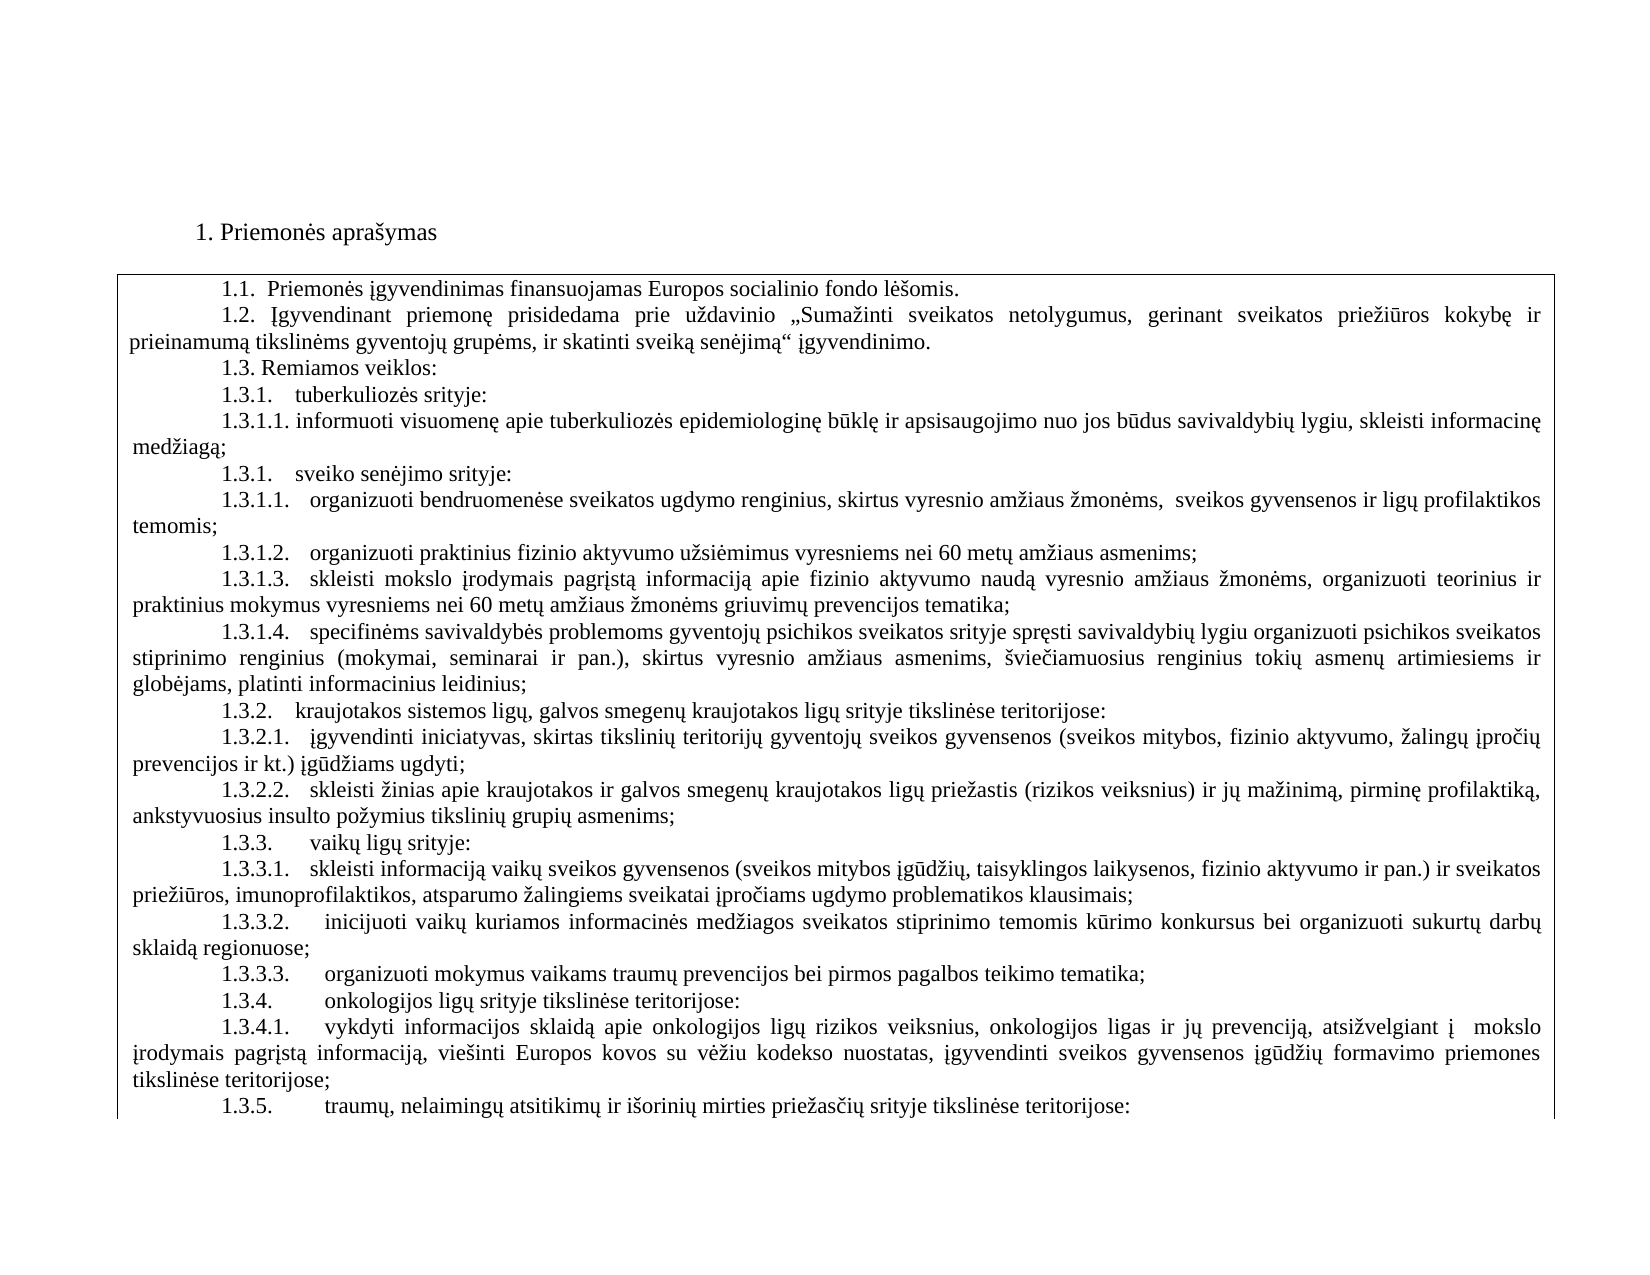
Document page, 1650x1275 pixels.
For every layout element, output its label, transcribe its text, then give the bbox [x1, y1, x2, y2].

table_header 1.1. Priemonės įgyvendinimas finansuojamas Europos socialinio fondo lėšomis. [118, 275, 1554, 302]
table_cell 1.2. Įgyvendinant priemonę prisidedama prie uždavinio „Sumažinti sveikatos netolygumus, gerinant sveikatos priežiūros kokybę ir prieinamumą tikslinėms gyventojų grupėms, ir skatinti sveiką senėjimą“ įgyvendinimo. [118, 302, 1554, 354]
table_cell 1.3. Remiamos veiklos: 1.3.1. tuberkuliozės srityje: 1.3.1.1. informuoti visuomenę apie tuberkuliozės epidemiologinę būklę ir apsisaugojimo nuo jos būdus savivaldybių lygiu, skleisti informacinę medžiagą; 1.3.1. sveiko senėjimo srityje: 1.3.1.1. organizuoti bendruomenėse sveikatos ugdymo renginius, skirtus vyresnio amžiaus žmonėms, sveikos gyvensenos ir ligų profilaktikos temomis; 1.3.1.2. organizuoti praktinius fizinio aktyvumo užsiėmimus vyresniems nei 60 metų amžiaus asmenims; 1.3.1.3. skleisti mokslo įrodymais pagrįstą informaciją apie fizinio aktyvumo naudą vyresnio amžiaus žmonėms, organizuoti teorinius ir praktinius mokymus vyresniems nei 60 metų amžiaus žmonėms griuvimų prevencijos tematika; 1.3.1.4. specifinėms savivaldybės problemoms gyventojų psichikos sveikatos srityje spręsti savivaldybių lygiu organizuoti psichikos sveikatos stiprinimo renginius (mokymai, seminarai ir pan.), skirtus vyresnio amžiaus asmenims, šviečiamuosius renginius tokių asmenų artimiesiems ir globėjams, platinti informacinius leidinius; 1.3.2. kraujotakos sistemos ligų, galvos smegenų kraujotakos ligų srityje tikslinėse teritorijose: 1.3.2.1. įgyvendinti iniciatyvas, skirtas tikslinių teritorijų gyventojų sveikos gyvensenos (sveikos mitybos, fizinio aktyvumo, žalingų įpročių prevencijos ir kt.) įgūdžiams ugdyti; 1.3.2.2. skleisti žinias apie kraujotakos ir galvos smegenų kraujotakos ligų priežastis (rizikos veiksnius) ir jų mažinimą, pirminę profilaktiką, ankstyvuosius insulto požymius tikslinių grupių asmenims; 1.3.3. vaikų ligų srityje: 1.3.3.1. skleisti informaciją vaikų sveikos gyvensenos (sveikos mitybos įgūdžių, taisyklingos laikysenos, fizinio aktyvumo ir pan.) ir sveikatos priežiūros, imunoprofilaktikos, atsparumo žalingiems sveikatai įpročiams ugdymo problematikos klausimais; 1.3.3.2. inicijuoti vaikų kuriamos informacinės medžiagos sveikatos stiprinimo temomis kūrimo konkursus bei organizuoti sukurtų darbų sklaidą regionuose; 1.3.3.3. organizuoti mokymus vaikams traumų prevencijos bei pirmos pagalbos teikimo tematika; 1.3.4. onkologijos ligų srityje tikslinėse teritorijose: 1.3.4.1. vykdyti informacijos sklaidą apie onkologijos ligų rizikos veiksnius, onkologijos ligas ir jų prevenciją, atsižvelgiant į mokslo įrodymais pagrįstą informaciją, viešinti Europos kovos su vėžiu kodekso nuostatas, įgyvendinti sveikos gyvensenos įgūdžių formavimo priemones tikslinėse teritorijose; 1.3.5. traumų, nelaimingų atsitikimų ir išorinių mirties priežasčių srityje tikslinėse teritorijose: [118, 354, 1554, 1118]
text 1. Priemonės aprašymas [106, 217, 1532, 245]
